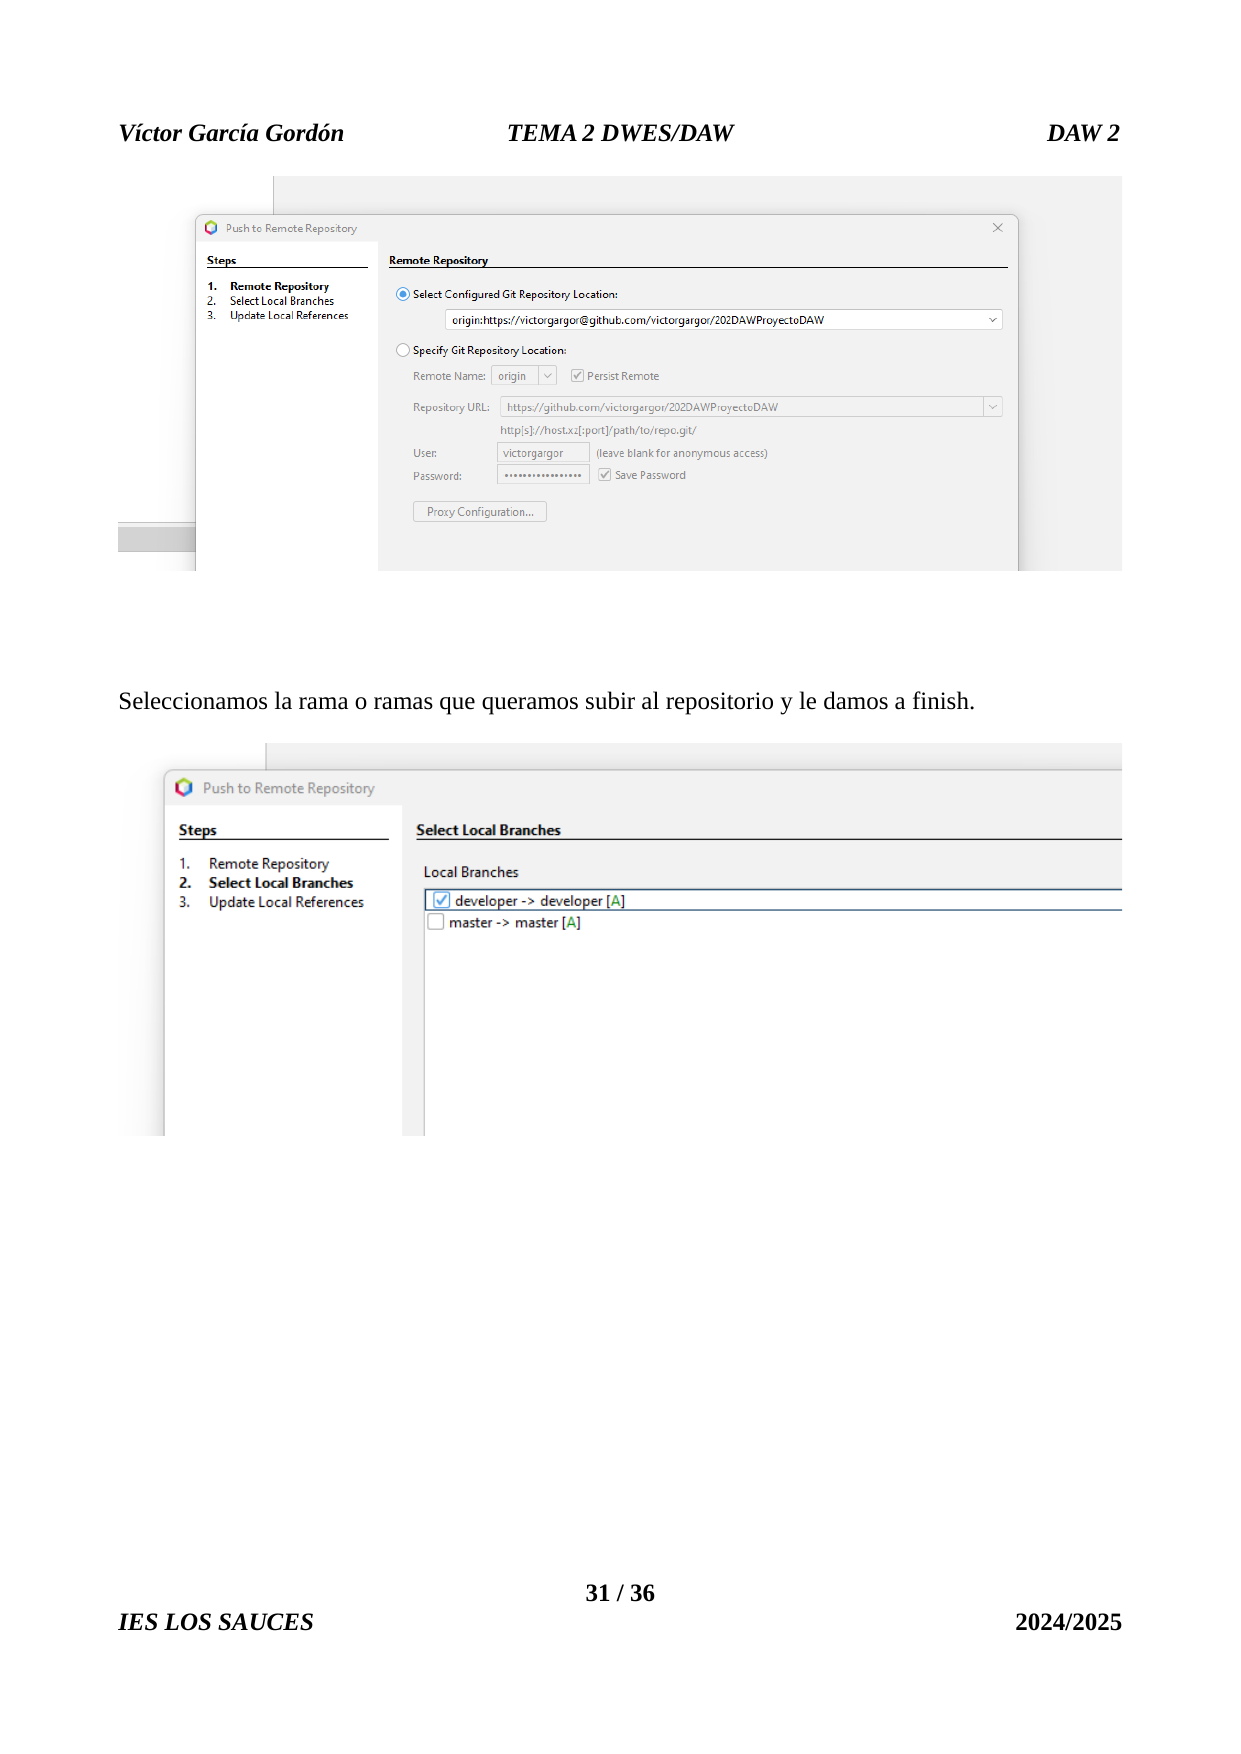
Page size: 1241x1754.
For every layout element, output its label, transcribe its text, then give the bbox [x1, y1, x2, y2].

text Seleccionamos la rama o ramas que queramos subir al repositorio y le damos a finish. [118, 686, 1122, 714]
picture [118, 743, 1123, 1136]
picture [118, 176, 1123, 571]
